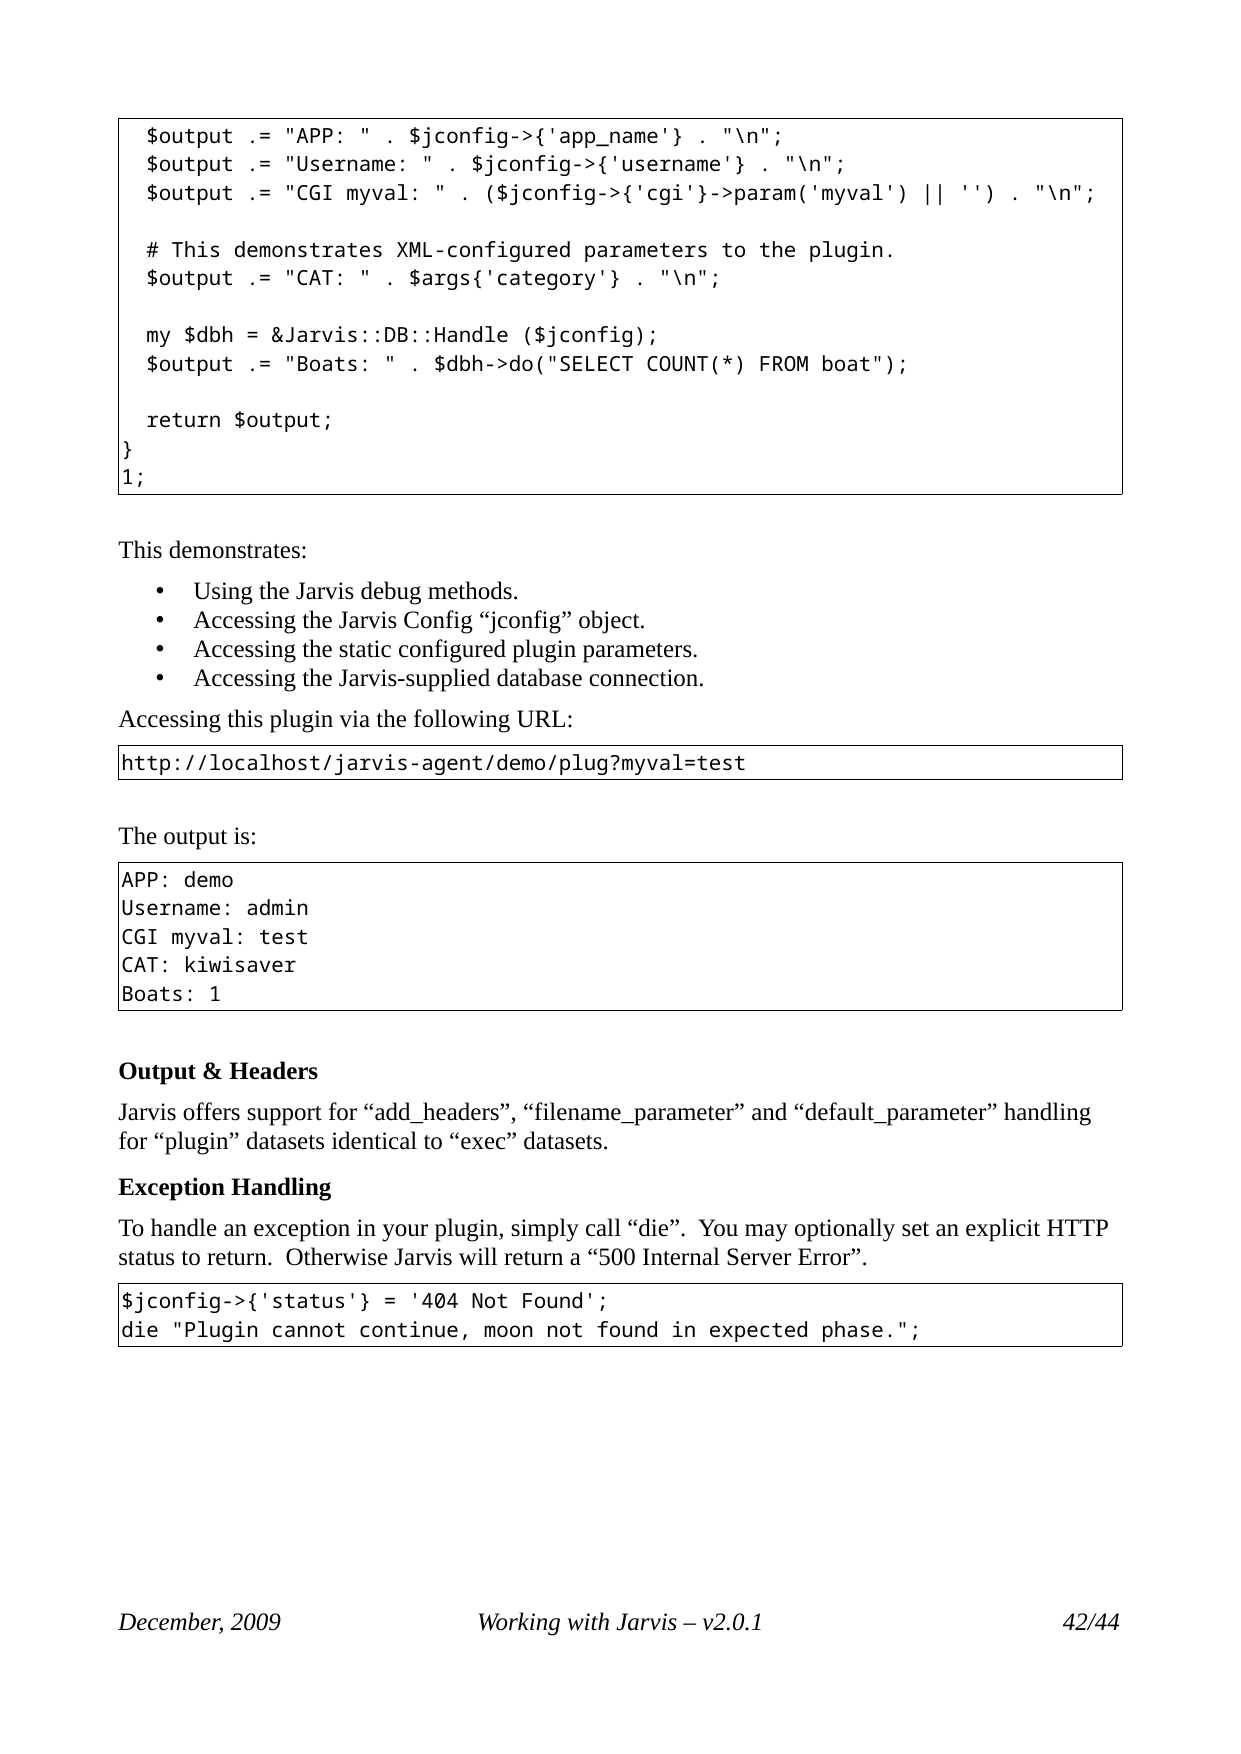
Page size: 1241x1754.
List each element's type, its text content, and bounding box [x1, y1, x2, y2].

text CGI myval: test [119, 919, 1122, 947]
list Using the Jarvis debug methods. [156, 576, 1122, 605]
list Accessing the Jarvis-supplied database connection. [156, 663, 1122, 691]
text $output .= "CAT: " . $args{'category'} . "\n"; [119, 260, 1122, 292]
text To handle an exception in your plugin, simply call “die”. You may optionally set an explicit HTTP status to return. Otherwise Jarvis will return a “500 Internal Server Error”. [118, 1213, 1122, 1271]
text die "Plugin cannot continue, moon not found in expected phase."; [119, 1312, 1122, 1346]
subtitle Exception Handling [118, 1172, 1122, 1201]
text CAT: kiwisaver [119, 947, 1122, 976]
text Accessing this plugin via the following URL: [118, 704, 1122, 733]
text The output is: [118, 821, 1122, 849]
text return $output; [119, 402, 1122, 431]
text } [119, 431, 1122, 459]
text $output .= "Username: " . $jconfig->{'username'} . "\n"; [119, 147, 1122, 175]
text 1; [119, 459, 1122, 494]
text Jarvis offers support for “add_headers”, “filename_parameter” and “default_parameter” handling for “plugin” datasets identical to “exec” datasets. [118, 1097, 1122, 1155]
list Accessing the static configured plugin parameters. [156, 634, 1122, 663]
text APP: demo [119, 863, 1122, 891]
text my $dbh = &Jarvis::DB::Handle ($jconfig); [119, 317, 1122, 346]
text Username: admin [119, 891, 1122, 919]
list Accessing the Jarvis Config “jconfig” object. [156, 605, 1122, 634]
text $output .= "APP: " . $jconfig->{'app_name'} . "\n"; [119, 119, 1122, 147]
text $jconfig->{'status'} = '404 Not Found'; [119, 1284, 1122, 1312]
text # This demonstrates XML-configured parameters to the plugin. [119, 232, 1122, 260]
text $output .= "CGI myval: " . ($jconfig->{'cgi'}->param('myval') || '') . "\n"; [119, 175, 1122, 206]
text http://localhost/jarvis-agent/demo/plug?myval=test [119, 746, 1122, 779]
text $output .= "Boats: " . $dbh->do("SELECT COUNT(*) FROM boat"); [119, 346, 1122, 377]
subtitle Output & Headers [118, 1056, 1122, 1085]
text This demonstrates: [118, 535, 1122, 564]
text Boats: 1 [119, 976, 1122, 1010]
